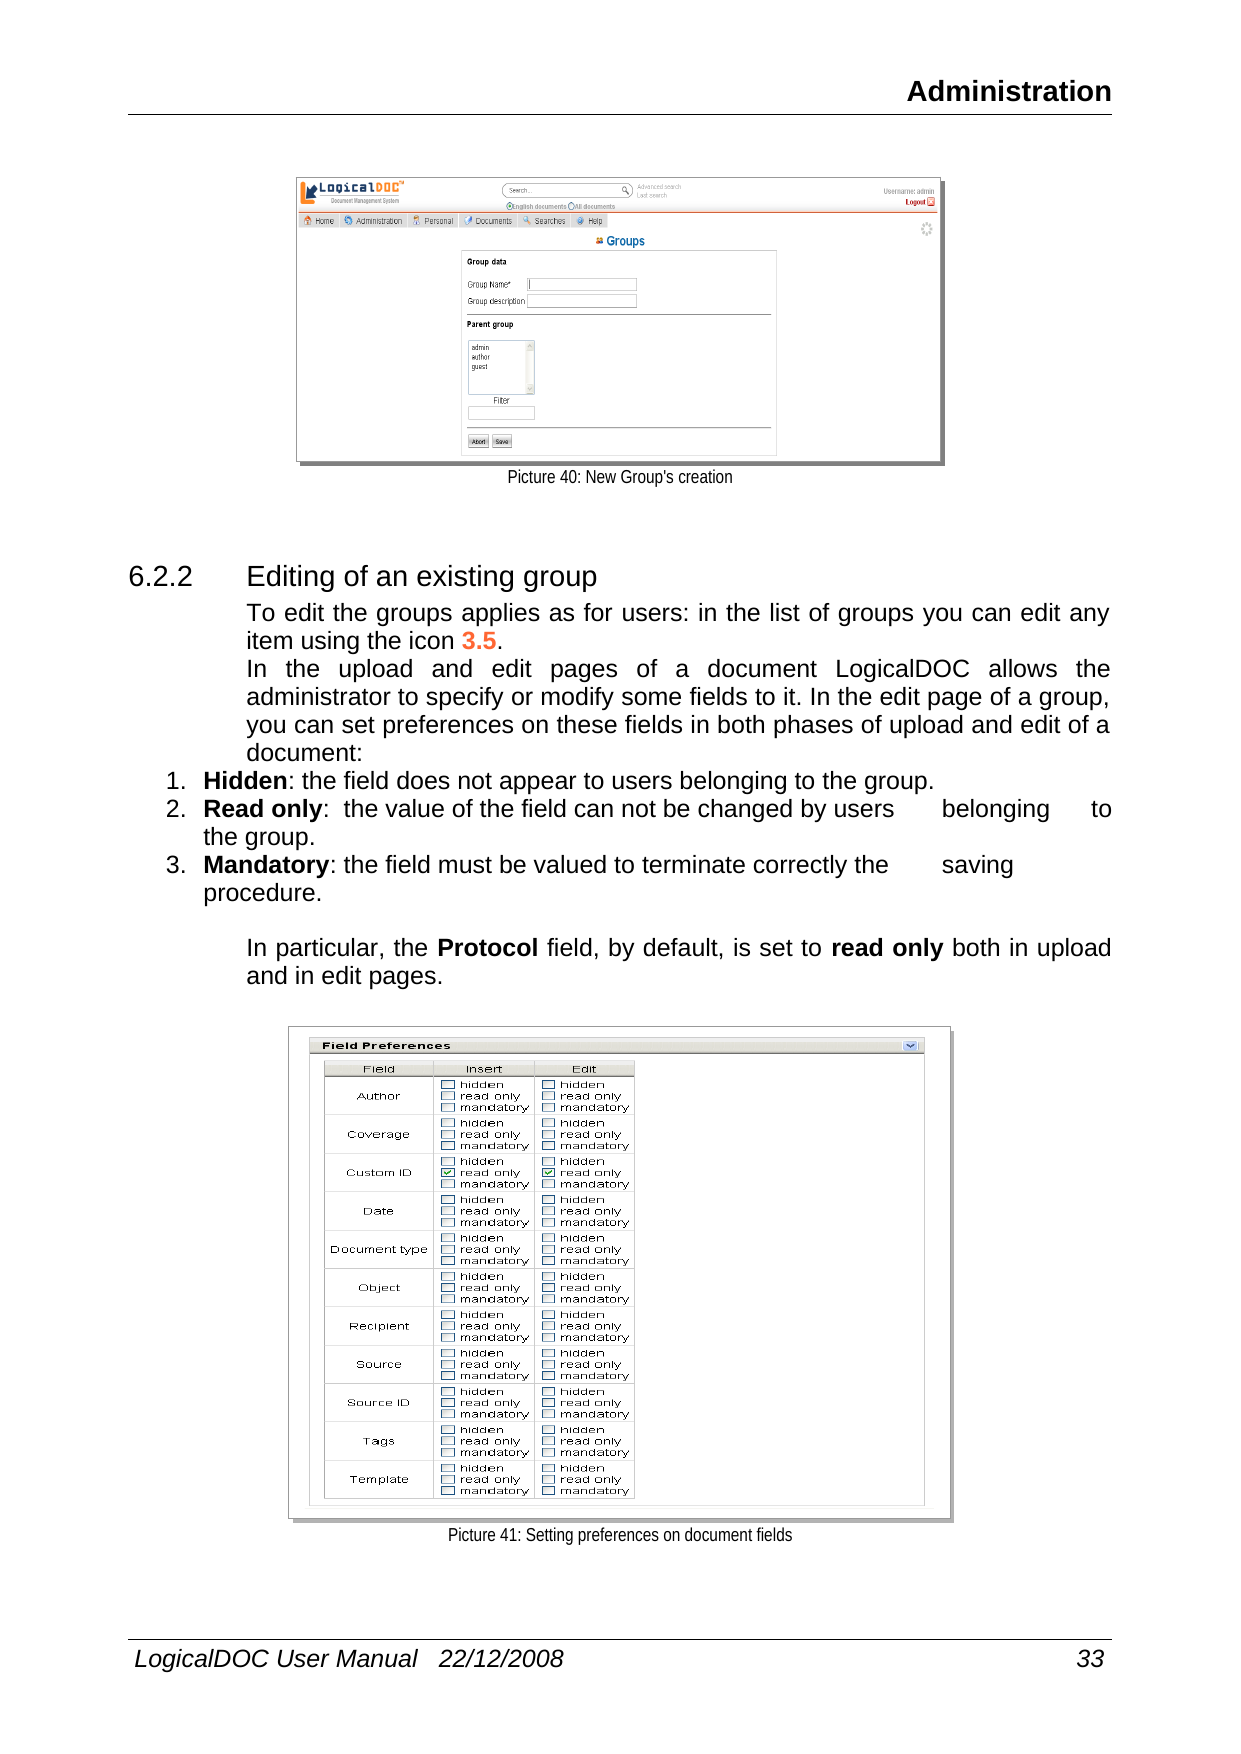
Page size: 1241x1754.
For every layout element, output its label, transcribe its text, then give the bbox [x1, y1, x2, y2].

text In particular, the Protocol field, by default, is set to read only both in upload and in edit pages. [246, 934, 1112, 990]
text Picture 41: Setting preferences on document fields [288, 1519, 952, 1546]
text To edit the groups applies as for users: in the list of groups you can edit any item using the icon 3.5. [246, 599, 1112, 655]
list Read only: the value of the field can not be changed by users belonging to the group. [166, 795, 1112, 851]
list Mandatory: the field must be valued to terminate correctly the saving procedure. [166, 851, 1112, 906]
picture [304, 1035, 934, 1509]
text Picture 40: New Group's creation [295, 459, 945, 487]
subtitle Editing of an existing group [128, 560, 1112, 593]
picture [298, 179, 938, 459]
list Hidden: the field does not appear to users belonging to the group. [166, 767, 1112, 795]
text In the upload and edit pages of a document LogicalDOC allows the administrator to specify or modify some fields to it. In the edit page of a group, you can set preferences on these fields in both phases of upload and edit of a document: [246, 655, 1112, 767]
